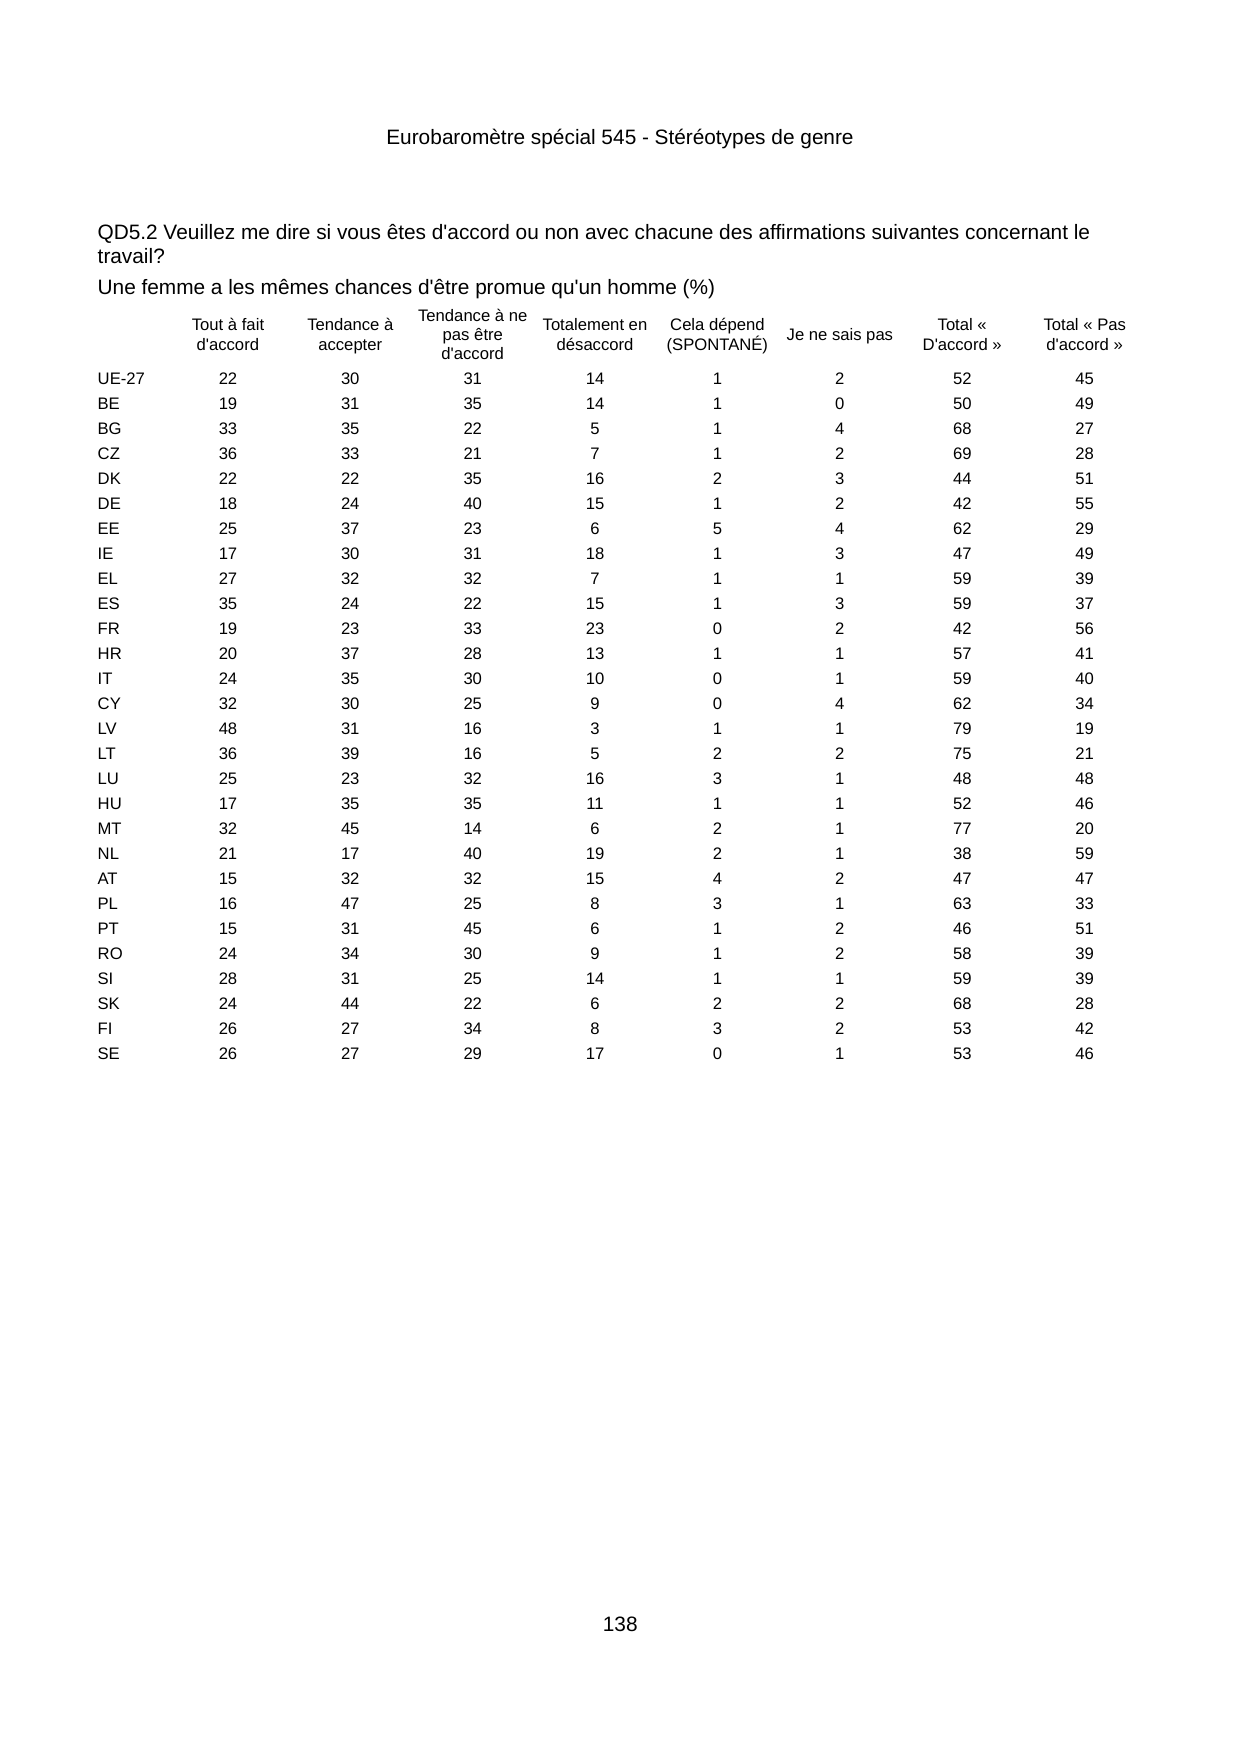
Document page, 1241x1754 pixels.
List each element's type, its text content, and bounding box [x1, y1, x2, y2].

table_cell 28 [411, 641, 534, 666]
table_cell 6 [534, 516, 656, 541]
table_cell 15 [534, 491, 656, 516]
table_cell 19 [166, 616, 289, 641]
table_cell 68 [901, 991, 1023, 1016]
table_cell 1 [779, 1041, 901, 1066]
table_cell MT [95, 816, 166, 841]
table_cell 2 [779, 991, 901, 1016]
table_cell 25 [166, 516, 289, 541]
table_cell 35 [289, 666, 411, 691]
table_cell 0 [779, 391, 901, 416]
table_cell 28 [166, 966, 289, 991]
table_cell 39 [1023, 941, 1146, 966]
table_cell 30 [411, 941, 534, 966]
table_cell 2 [779, 366, 901, 391]
table_cell 3 [656, 1016, 778, 1041]
table_cell UE-27 [95, 366, 166, 391]
table_cell 34 [1023, 691, 1146, 716]
table_cell 13 [534, 641, 656, 666]
table_cell 4 [779, 691, 901, 716]
table_cell 44 [289, 991, 411, 1016]
table_cell 3 [779, 591, 901, 616]
table_cell 1 [656, 491, 778, 516]
table_cell 24 [166, 666, 289, 691]
table_cell 0 [656, 1041, 778, 1066]
table_cell 79 [901, 716, 1023, 741]
table_cell 5 [534, 416, 656, 441]
table_cell 1 [656, 541, 778, 566]
table_cell 47 [901, 866, 1023, 891]
table_cell 3 [779, 466, 901, 491]
table_cell Tendance à accepter [289, 303, 411, 366]
table_cell LT [95, 741, 166, 766]
table_cell 10 [534, 666, 656, 691]
table_cell 24 [289, 591, 411, 616]
table_cell PL [95, 891, 166, 916]
table_cell Totalement en désaccord [534, 303, 656, 366]
table_cell 31 [289, 916, 411, 941]
table_cell 1 [779, 716, 901, 741]
table_cell 37 [1023, 591, 1146, 616]
table_cell 1 [779, 766, 901, 791]
table_cell 38 [901, 841, 1023, 866]
table_cell 49 [1023, 391, 1146, 416]
table_cell 35 [166, 591, 289, 616]
table_cell 33 [411, 616, 534, 641]
table_cell 29 [1023, 516, 1146, 541]
table_cell 42 [901, 616, 1023, 641]
table_cell 39 [1023, 566, 1146, 591]
table_cell CZ [95, 441, 166, 466]
table_cell SI [95, 966, 166, 991]
table_cell 35 [411, 791, 534, 816]
table_cell 48 [1023, 766, 1146, 791]
table_cell 47 [1023, 866, 1146, 891]
table_cell 25 [411, 891, 534, 916]
table_cell 57 [901, 641, 1023, 666]
table_cell 26 [166, 1016, 289, 1041]
table_cell 1 [656, 941, 778, 966]
table_cell 16 [534, 766, 656, 791]
table_cell 42 [901, 491, 1023, 516]
table_cell 4 [779, 416, 901, 441]
table_cell 45 [289, 816, 411, 841]
table_cell 30 [411, 666, 534, 691]
table_cell 29 [411, 1041, 534, 1066]
table_cell 1 [656, 441, 778, 466]
table_cell 1 [656, 641, 778, 666]
table_cell PT [95, 916, 166, 941]
table_cell 33 [1023, 891, 1146, 916]
table_cell 16 [411, 741, 534, 766]
table_cell 30 [289, 541, 411, 566]
table_cell Une femme a les mêmes chances d'être promue qu'un homme (%) [95, 270, 1146, 303]
table_cell IE [95, 541, 166, 566]
table_cell RO [95, 941, 166, 966]
table_cell 50 [901, 391, 1023, 416]
table_cell 46 [1023, 791, 1146, 816]
table_cell 1 [656, 791, 778, 816]
table_cell 77 [901, 816, 1023, 841]
table_cell 1 [656, 716, 778, 741]
table_cell 32 [289, 866, 411, 891]
table_cell 17 [166, 541, 289, 566]
table_cell 2 [656, 741, 778, 766]
table_cell 44 [901, 466, 1023, 491]
table_cell 22 [289, 466, 411, 491]
table_cell 1 [656, 391, 778, 416]
table_cell 52 [901, 366, 1023, 391]
table_cell 31 [411, 366, 534, 391]
table_cell 32 [166, 816, 289, 841]
table_cell Je ne sais pas [779, 303, 901, 366]
table_cell 3 [779, 541, 901, 566]
table_cell 30 [289, 366, 411, 391]
table_cell EE [95, 516, 166, 541]
table_cell 37 [289, 641, 411, 666]
table_cell 37 [289, 516, 411, 541]
table_cell 2 [779, 1016, 901, 1041]
table_cell 32 [411, 566, 534, 591]
table_cell 69 [901, 441, 1023, 466]
table_cell 30 [289, 691, 411, 716]
table_cell 1 [656, 966, 778, 991]
table_cell 35 [411, 391, 534, 416]
table_cell 24 [289, 491, 411, 516]
table_cell 33 [289, 441, 411, 466]
table_cell Total « Pas d'accord » [1023, 303, 1146, 366]
table_cell 59 [901, 591, 1023, 616]
table_cell 22 [411, 991, 534, 1016]
table_cell 6 [534, 991, 656, 1016]
table_cell 32 [411, 766, 534, 791]
table_cell 21 [1023, 741, 1146, 766]
table_cell 4 [779, 516, 901, 541]
table_cell 41 [1023, 641, 1146, 666]
table_cell 4 [656, 866, 778, 891]
table_cell 59 [901, 666, 1023, 691]
table_cell BG [95, 416, 166, 441]
table_cell 15 [534, 866, 656, 891]
table_cell 3 [534, 716, 656, 741]
table_cell 15 [166, 866, 289, 891]
table_cell 22 [166, 366, 289, 391]
table_cell FR [95, 616, 166, 641]
table_cell 3 [656, 891, 778, 916]
table_cell 18 [166, 491, 289, 516]
table_header QD5.2 Veuillez me dire si vous êtes d'accord ou non avec chacune des affirmations suivantes concernant le travail? [95, 217, 1146, 270]
table_cell 17 [166, 791, 289, 816]
table_cell HR [95, 641, 166, 666]
table_cell 6 [534, 816, 656, 841]
table_cell 1 [779, 641, 901, 666]
table_cell EL [95, 566, 166, 591]
table_cell 39 [289, 741, 411, 766]
table_cell 62 [901, 691, 1023, 716]
table_cell 59 [901, 966, 1023, 991]
table_cell 3 [656, 766, 778, 791]
table_cell Tendance à ne pas être d'accord [411, 303, 534, 366]
table_cell 17 [289, 841, 411, 866]
table_cell 0 [656, 616, 778, 641]
table_cell 28 [1023, 991, 1146, 1016]
table_cell 0 [656, 666, 778, 691]
table_cell 16 [534, 466, 656, 491]
table_cell 51 [1023, 466, 1146, 491]
table_cell 7 [534, 566, 656, 591]
table_cell 36 [166, 741, 289, 766]
table_cell 55 [1023, 491, 1146, 516]
table_cell [95, 303, 166, 366]
table_cell 2 [656, 466, 778, 491]
table_cell 22 [166, 466, 289, 491]
table_cell 1 [779, 841, 901, 866]
table_cell 27 [1023, 416, 1146, 441]
table_cell 59 [1023, 841, 1146, 866]
table_cell 1 [656, 416, 778, 441]
table_cell 45 [411, 916, 534, 941]
table_cell 2 [779, 916, 901, 941]
table_cell 8 [534, 1016, 656, 1041]
table_cell 56 [1023, 616, 1146, 641]
table_cell 22 [411, 591, 534, 616]
table_cell 52 [901, 791, 1023, 816]
table_cell 40 [411, 841, 534, 866]
table_cell 59 [901, 566, 1023, 591]
table_cell HU [95, 791, 166, 816]
table_cell 21 [166, 841, 289, 866]
table_cell 23 [289, 616, 411, 641]
table_cell 39 [1023, 966, 1146, 991]
table_cell 25 [166, 766, 289, 791]
table_cell 11 [534, 791, 656, 816]
table_cell 25 [411, 966, 534, 991]
table_cell 5 [534, 741, 656, 766]
table_cell 53 [901, 1016, 1023, 1041]
table_cell 40 [1023, 666, 1146, 691]
table_cell 25 [411, 691, 534, 716]
table_cell 32 [289, 566, 411, 591]
table_cell 1 [656, 591, 778, 616]
table_cell 14 [411, 816, 534, 841]
table_cell 15 [166, 916, 289, 941]
table_cell LU [95, 766, 166, 791]
table_cell 27 [166, 566, 289, 591]
table_cell 75 [901, 741, 1023, 766]
table_cell 1 [656, 566, 778, 591]
table_cell 63 [901, 891, 1023, 916]
table_cell CY [95, 691, 166, 716]
table_cell 20 [1023, 816, 1146, 841]
table_cell 2 [779, 866, 901, 891]
table_cell DK [95, 466, 166, 491]
table_cell 21 [411, 441, 534, 466]
table_cell 23 [534, 616, 656, 641]
table_cell AT [95, 866, 166, 891]
table_cell 14 [534, 366, 656, 391]
table_cell 35 [411, 466, 534, 491]
table_cell 34 [289, 941, 411, 966]
table_cell Tout à fait d'accord [166, 303, 289, 366]
table_cell 0 [656, 691, 778, 716]
table_cell 1 [779, 566, 901, 591]
table_cell 2 [779, 741, 901, 766]
table_cell 28 [1023, 441, 1146, 466]
table_cell 26 [166, 1041, 289, 1066]
table_cell 35 [289, 791, 411, 816]
table_cell 51 [1023, 916, 1146, 941]
table_cell 23 [289, 766, 411, 791]
table_cell 2 [656, 816, 778, 841]
table_cell 40 [411, 491, 534, 516]
table_cell 9 [534, 691, 656, 716]
table_cell 2 [779, 941, 901, 966]
table_cell 45 [1023, 366, 1146, 391]
table_cell 48 [901, 766, 1023, 791]
table_cell 14 [534, 966, 656, 991]
table_cell 5 [656, 516, 778, 541]
table_cell 2 [656, 841, 778, 866]
table_cell 1 [656, 916, 778, 941]
table_cell 2 [779, 491, 901, 516]
table_cell SE [95, 1041, 166, 1066]
table_cell FI [95, 1016, 166, 1041]
table_cell 24 [166, 941, 289, 966]
table_cell 8 [534, 891, 656, 916]
table_cell BE [95, 391, 166, 416]
table_cell 16 [411, 716, 534, 741]
table_cell 68 [901, 416, 1023, 441]
table_cell IT [95, 666, 166, 691]
table_cell 23 [411, 516, 534, 541]
table_cell 31 [411, 541, 534, 566]
table_cell 1 [656, 366, 778, 391]
table_cell 47 [901, 541, 1023, 566]
table_cell 20 [166, 641, 289, 666]
table_cell DE [95, 491, 166, 516]
table_cell Cela dépend (SPONTANÉ) [656, 303, 778, 366]
table_cell 18 [534, 541, 656, 566]
table_cell 19 [1023, 716, 1146, 741]
table_cell SK [95, 991, 166, 1016]
table_cell 19 [534, 841, 656, 866]
table_cell 46 [1023, 1041, 1146, 1066]
table_cell 49 [1023, 541, 1146, 566]
table_cell 31 [289, 716, 411, 741]
table_cell 9 [534, 941, 656, 966]
table_cell 27 [289, 1041, 411, 1066]
table_cell 53 [901, 1041, 1023, 1066]
table_cell ES [95, 591, 166, 616]
table_cell 1 [779, 666, 901, 691]
table_cell 34 [411, 1016, 534, 1041]
table_cell 7 [534, 441, 656, 466]
table_cell 1 [779, 966, 901, 991]
table_cell 35 [289, 416, 411, 441]
table_cell 16 [166, 891, 289, 916]
table_cell 2 [779, 616, 901, 641]
table_cell 36 [166, 441, 289, 466]
table_cell 32 [166, 691, 289, 716]
table_cell 22 [411, 416, 534, 441]
table_cell 33 [166, 416, 289, 441]
table_cell 58 [901, 941, 1023, 966]
table_cell 31 [289, 391, 411, 416]
table_cell 48 [166, 716, 289, 741]
table_cell 17 [534, 1041, 656, 1066]
table_cell 24 [166, 991, 289, 1016]
table_cell 2 [656, 991, 778, 1016]
table_cell 46 [901, 916, 1023, 941]
table_cell 1 [779, 891, 901, 916]
table_cell 27 [289, 1016, 411, 1041]
table_cell 15 [534, 591, 656, 616]
table_cell 14 [534, 391, 656, 416]
table_cell 62 [901, 516, 1023, 541]
table_cell 1 [779, 816, 901, 841]
table_cell 42 [1023, 1016, 1146, 1041]
table_cell 6 [534, 916, 656, 941]
table_cell 19 [166, 391, 289, 416]
table_cell NL [95, 841, 166, 866]
table_cell 2 [779, 441, 901, 466]
table_cell 47 [289, 891, 411, 916]
table_cell LV [95, 716, 166, 741]
table_cell 31 [289, 966, 411, 991]
table_cell 32 [411, 866, 534, 891]
table_cell Total « D'accord » [901, 303, 1023, 366]
table_cell 1 [779, 791, 901, 816]
